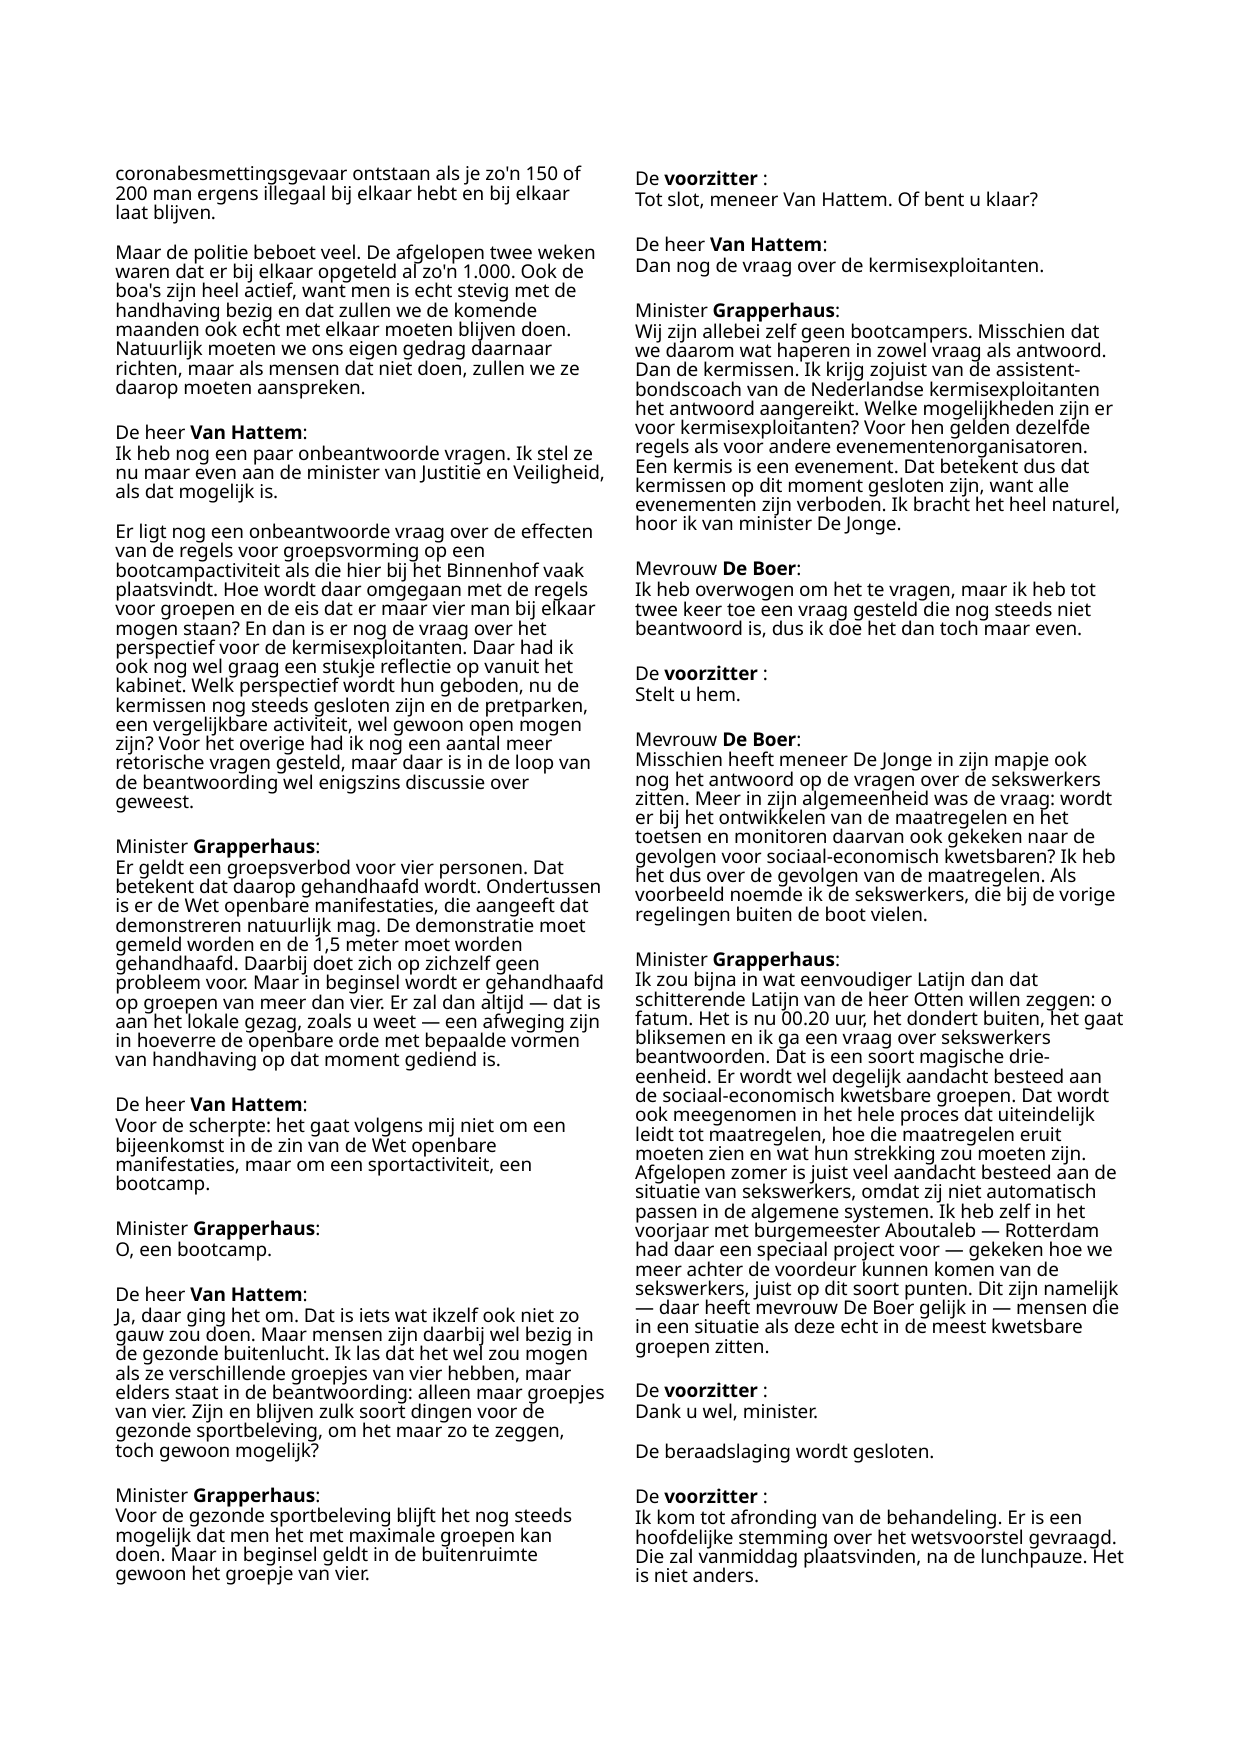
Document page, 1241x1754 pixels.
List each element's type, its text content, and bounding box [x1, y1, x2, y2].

text Ik heb overwogen om het te vragen, maar ik heb tot twee keer toe een vraag gesteld die nog steeds niet beantwoord is, dus ik doe het dan toch maar even. [635, 581, 1125, 639]
text O, een bootcamp. [115, 1241, 605, 1260]
text Minister Grapperhaus: [635, 297, 1125, 323]
text De voorzitter : [635, 165, 1125, 191]
text De voorzitter : [635, 1378, 1125, 1403]
text De voorzitter : [635, 1484, 1125, 1509]
text Mevrouw De Boer: [635, 726, 1125, 751]
text De voorzitter : [635, 660, 1125, 686]
text Ja, daar ging het om. Dat is iets wat ikzelf ook niet zo gauw zou doen. Maar mensen zijn daarbij wel bezig in de gezonde buitenlucht. Ik las dat het wel zou mogen als ze verschillende groepjes van vier hebben, maar elders staat in de beantwoording: alleen maar groepjes van vier. Zijn en blijven zulk soort dingen voor de gezonde sportbeleving, om het maar zo te zeggen, toch gewoon mogelijk? [115, 1307, 605, 1461]
text De heer Van Hattem: [635, 231, 1125, 257]
text Er geldt een groepsverbod voor vier personen. Dat betekent dat daarop gehandhaafd wordt. Ondertussen is er de Wet openbare manifestaties, die aangeeft dat demonstreren natuurlijk mag. De demonstratie moet gemeld worden en de 1,5 meter moet worden gehandhaafd. Daarbij doet zich op zichzelf geen probleem voor. Maar in beginsel wordt er gehandhaafd op groepen van meer dan vier. Er zal dan altijd — dat is aan het lokale gezag, zoals u weet — een afweging zijn in hoeverre de openbare orde met bepaalde vormen van handhaving op dat moment gediend is. [115, 859, 605, 1071]
text Wij zijn allebei zelf geen bootcampers. Misschien dat we daarom wat haperen in zowel vraag als antwoord. Dan de kermissen. Ik krijg zojuist van de assistent-bondscoach van de Nederlandse kermisexploitanten het antwoord aangereikt. Welke mogelijkheden zijn er voor kermisexploitanten? Voor hen gelden dezelfde regels als voor andere evenementenorganisatoren. Een kermis is een evenement. Dat betekent dus dat kermissen op dit moment gesloten zijn, want alle evenementen zijn verboden. Ik bracht het heel naturel, hoor ik van minister De Jonge. [635, 323, 1125, 535]
text Minister Grapperhaus: [635, 946, 1125, 971]
text De heer Van Hattem: [115, 419, 605, 444]
text Stelt u hem. [635, 686, 1125, 705]
text Minister Grapperhaus: [115, 1482, 605, 1507]
text Ik zou bijna in wat eenvoudiger Latijn dan dat schitterende Latijn van de heer Otten willen zeggen: o fatum. Het is nu 00.20 uur, het dondert buiten, het gaat bliksemen en ik ga een vraag over sekswerkers beantwoorden. Dat is een soort magische drie-eenheid. Er wordt wel degelijk aandacht besteed aan de sociaal-economisch kwetsbare groepen. Dat wordt ook meegenomen in het hele proces dat uiteindelijk leidt tot maatregelen, hoe die maatregelen eruit moeten zien en wat hun strekking zou moeten zijn. Afgelopen zomer is juist veel aandacht besteed aan de situatie van sekswerkers, omdat zij niet automatisch passen in de algemene systemen. Ik heb zelf in het voorjaar met burgemeester Aboutaleb — Rotterdam had daar een speciaal project voor — gekeken hoe we meer achter de voordeur kunnen komen van de sekswerkers, juist op dit soort punten. Dit zijn namelijk — daar heeft mevrouw De Boer gelijk in — mensen die in een situatie als deze echt in de meest kwetsbare groepen zitten. [635, 971, 1125, 1357]
text Voor de scherpte: het gaat volgens mij niet om een bijeenkomst in de zin van de Wet openbare manifestaties, maar om een sportactiviteit, een bootcamp. [115, 1117, 605, 1194]
text Minister Grapperhaus: [115, 833, 605, 859]
text Dan nog de vraag over de kermisexploitanten. [635, 257, 1125, 276]
text Voor de gezonde sportbeleving blijft het nog steeds mogelijk dat men het met maximale groepen kan doen. Maar in beginsel geldt in de buitenruimte gewoon het groepje van vier. [115, 1507, 605, 1584]
text De heer Van Hattem: [115, 1092, 605, 1117]
text Ik heb nog een paar onbeantwoorde vragen. Ik stel ze nu maar even aan de minister van Justitie en Veiligheid, als dat mogelijk is. [115, 444, 605, 502]
text Mevrouw De Boer: [635, 556, 1125, 581]
text Dank u wel, minister. [635, 1403, 1125, 1423]
text Misschien heeft meneer De Jonge in zijn mapje ook nog het antwoord op de vragen over de sekswerkers zitten. Meer in zijn algemeenheid was de vraag: wordt er bij het ontwikkelen van de maatregelen en het toetsen en monitoren daarvan ook gekeken naar de gevolgen voor sociaal-economisch kwetsbaren? Ik heb het dus over de gevolgen van de maatregelen. Als voorbeeld noemde ik de sekswerkers, die bij de vorige regelingen buiten de boot vielen. [635, 751, 1125, 925]
text Maar de politie beboet veel. De afgelopen twee weken waren dat er bij elkaar opgeteld al zo'n 1.000. Ook de boa's zijn heel actief, want men is echt stevig met de handhaving bezig en dat zullen we de komende maanden ook echt met elkaar moeten blijven doen. Natuurlijk moeten we ons eigen gedrag daarnaar richten, maar als mensen dat niet doen, zullen we ze daarop moeten aanspreken. [115, 244, 605, 398]
text De beraadslaging wordt gesloten. [635, 1443, 1125, 1463]
text De heer Van Hattem: [115, 1281, 605, 1307]
text Er ligt nog een onbeantwoorde vraag over de effecten van de regels voor groepsvorming op een bootcampactiviteit als die hier bij het Binnenhof vaak plaatsvindt. Hoe wordt daar omgegaan met de regels voor groepen en de eis dat er maar vier man bij elkaar mogen staan? En dan is er nog de vraag over het perspectief voor de kermisexploitanten. Daar had ik ook nog wel graag een stukje reflectie op vanuit het kabinet. Welk perspectief wordt hun geboden, nu de kermissen nog steeds gesloten zijn en de pretparken, een vergelijkbare activiteit, wel gewoon open mogen zijn? Voor het overige had ik nog een aantal meer retorische vragen gesteld, maar daar is in de loop van de beantwoording wel enigszins discussie over geweest. [115, 523, 605, 812]
text coronabesmettingsgevaar ontstaan als je zo'n 150 of 200 man ergens illegaal bij elkaar hebt en bij elkaar laat blijven. [115, 165, 605, 223]
text Tot slot, meneer Van Hattem. Of bent u klaar? [635, 191, 1125, 210]
text Ik kom tot afronding van de behandeling. Er is een hoofdelijke stemming over het wetsvoorstel gevraagd. Die zal vanmiddag plaatsvinden, na de lunchpauze. Het is niet anders. [635, 1509, 1125, 1586]
text Minister Grapperhaus: [115, 1215, 605, 1241]
